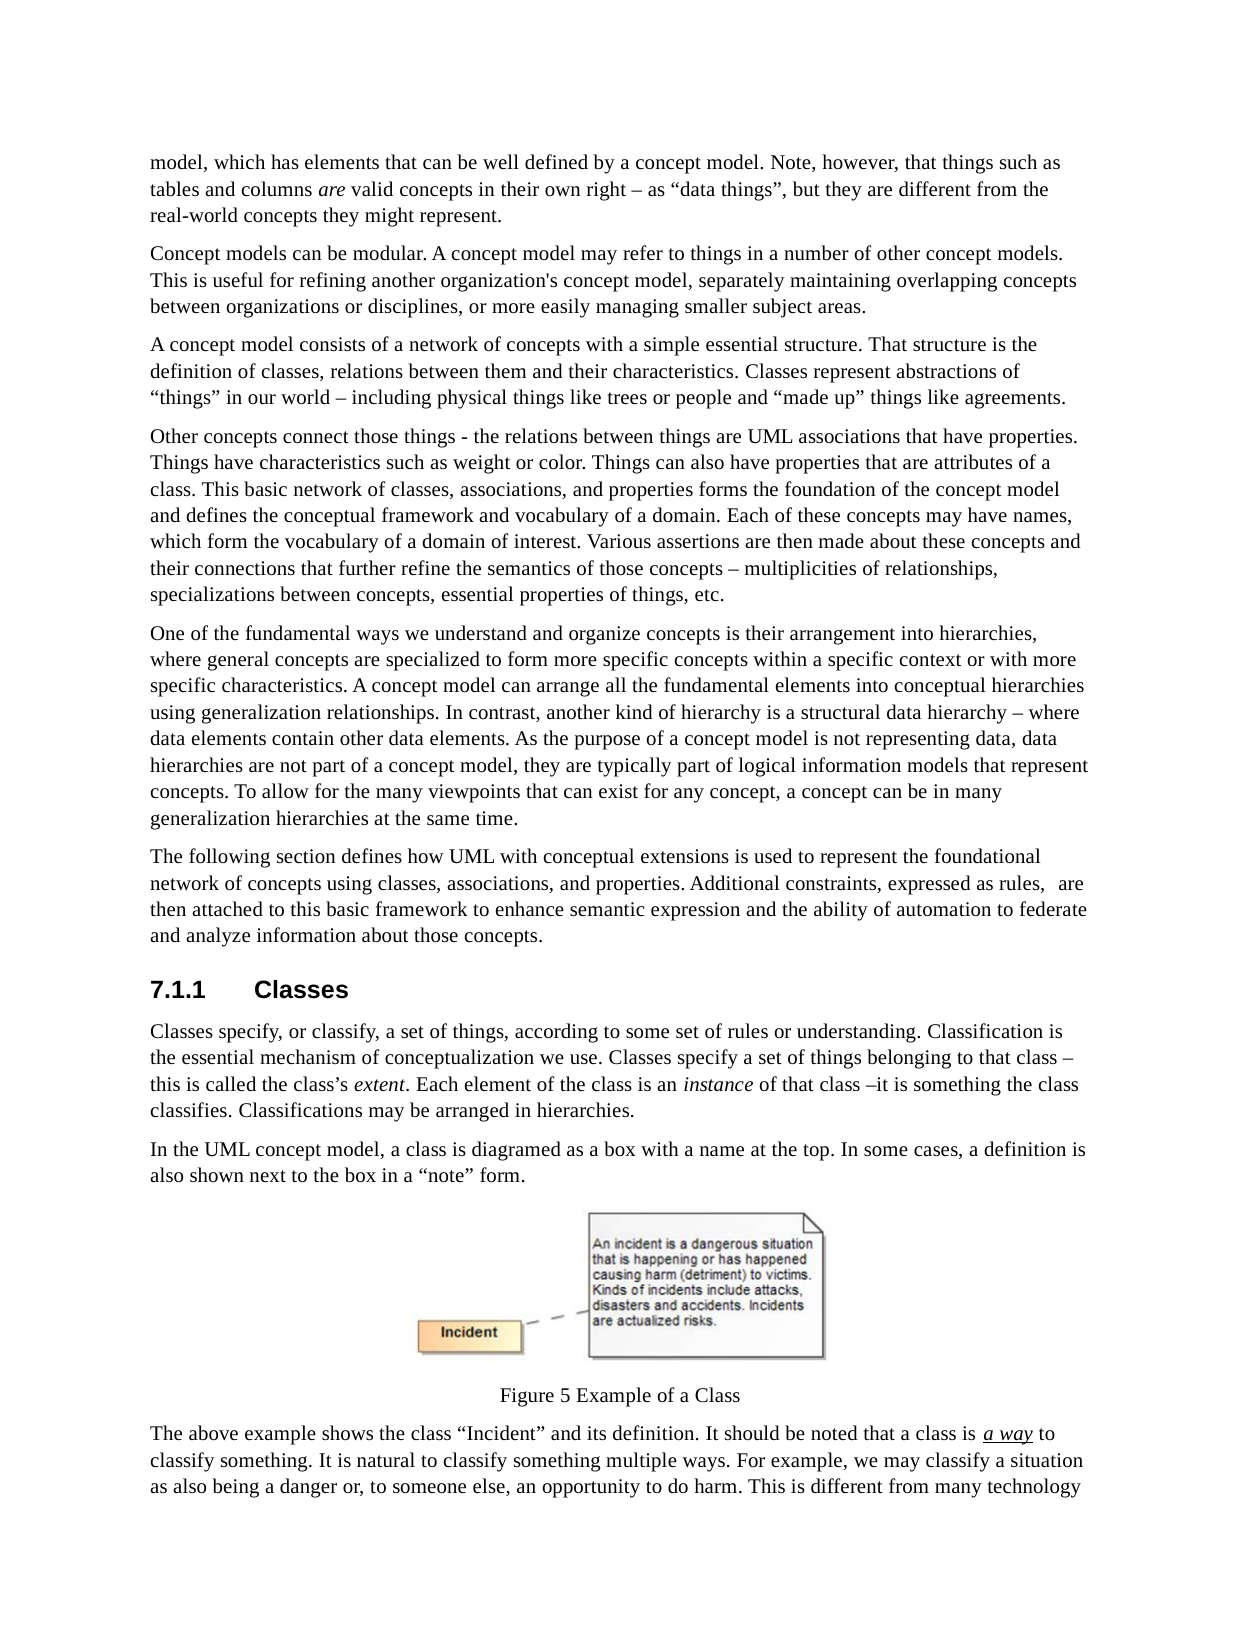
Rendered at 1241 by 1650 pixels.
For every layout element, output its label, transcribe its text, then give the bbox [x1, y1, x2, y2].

text A concept model consists of a network of concepts with a simple essential structure. That structure is the definition of classes, relations between them and their characteristics. Classes represent abstractions of “things” in our world – including physical things like trees or people and “made up” things like agreements. [150, 332, 1090, 409]
text Figure 5 Example of a Class [150, 1383, 1090, 1407]
subtitle Classes [150, 975, 1090, 1004]
text Concept models can be modular. A concept model may refer to things in a number of other concept models. This is useful for refining another organization's concept model, separately maintaining overlapping concepts between organizations or disciplines, or more easily managing smaller subject areas. [150, 241, 1090, 318]
text The above example shows the class “Incident” and its definition. It should be noted that a class is a way to classify something. It is natural to classify something multiple ways. For example, we may classify a situation as also being a danger or, to someone else, an opportunity to do harm. This is different from many technology [150, 1421, 1090, 1498]
text The following section defines how UML with conceptual extensions is used to represent the foundational network of concepts using classes, associations, and properties. Additional constraints, expressed as rules, are then attached to this basic framework to enhance semantic expression and the ability of automation to federate and analyze information about those concepts. [150, 844, 1090, 947]
text One of the fundamental ways we understand and organize concepts is their arrangement into hierarchies, where general concepts are specialized to form more specific concepts within a specific context or with more specific characteristics. A concept model can arrange all the fundamental elements into conceptual hierarchies using generalization relationships. In contrast, another kind of hierarchy is a structural data hierarchy – where data elements contain other data elements. As the purpose of a concept model is not representing data, data hierarchies are not part of a concept model, they are typically part of logical information models that represent concepts. To allow for the many viewpoints that can exist for any concept, a concept can be in many generalization hierarchies at the same time. [150, 620, 1090, 830]
text In the UML concept model, a class is diagramed as a box with a name at the top. In some cases, a definition is also shown next to the box in a “note” form. [150, 1136, 1090, 1187]
text model, which has elements that can be well defined by a concept model. Note, however, that things such as tables and columns are valid concepts in their own right – as “data things”, but they are different from the real-world concepts they might represent. [150, 150, 1090, 227]
text Other concepts connect those things - the relations between things are UML associations that have properties. Things have characteristics such as weight or color. Things can also have properties that are attributes of a class. This basic network of classes, associations, and properties forms the foundation of the concept model and defines the conceptual framework and vocabulary of a domain. Each of these concepts may have names, which form the vocabulary of a domain of interest. Various assertions are then made about these concepts and their connections that further refine the semantics of those concepts – multiplicities of relationships, specializations between concepts, essential properties of things, etc. [150, 423, 1090, 606]
picture [405, 1201, 835, 1369]
text Classes specify, or classify, a set of things, according to some set of rules or understanding. Classification is the essential mechanism of conceptualization we use. Classes specify a set of things belonging to that class – this is called the class’s extent. Each element of the class is an instance of that class –it is something the class classifies. Classifications may be arranged in hierarchies. [150, 1019, 1090, 1122]
